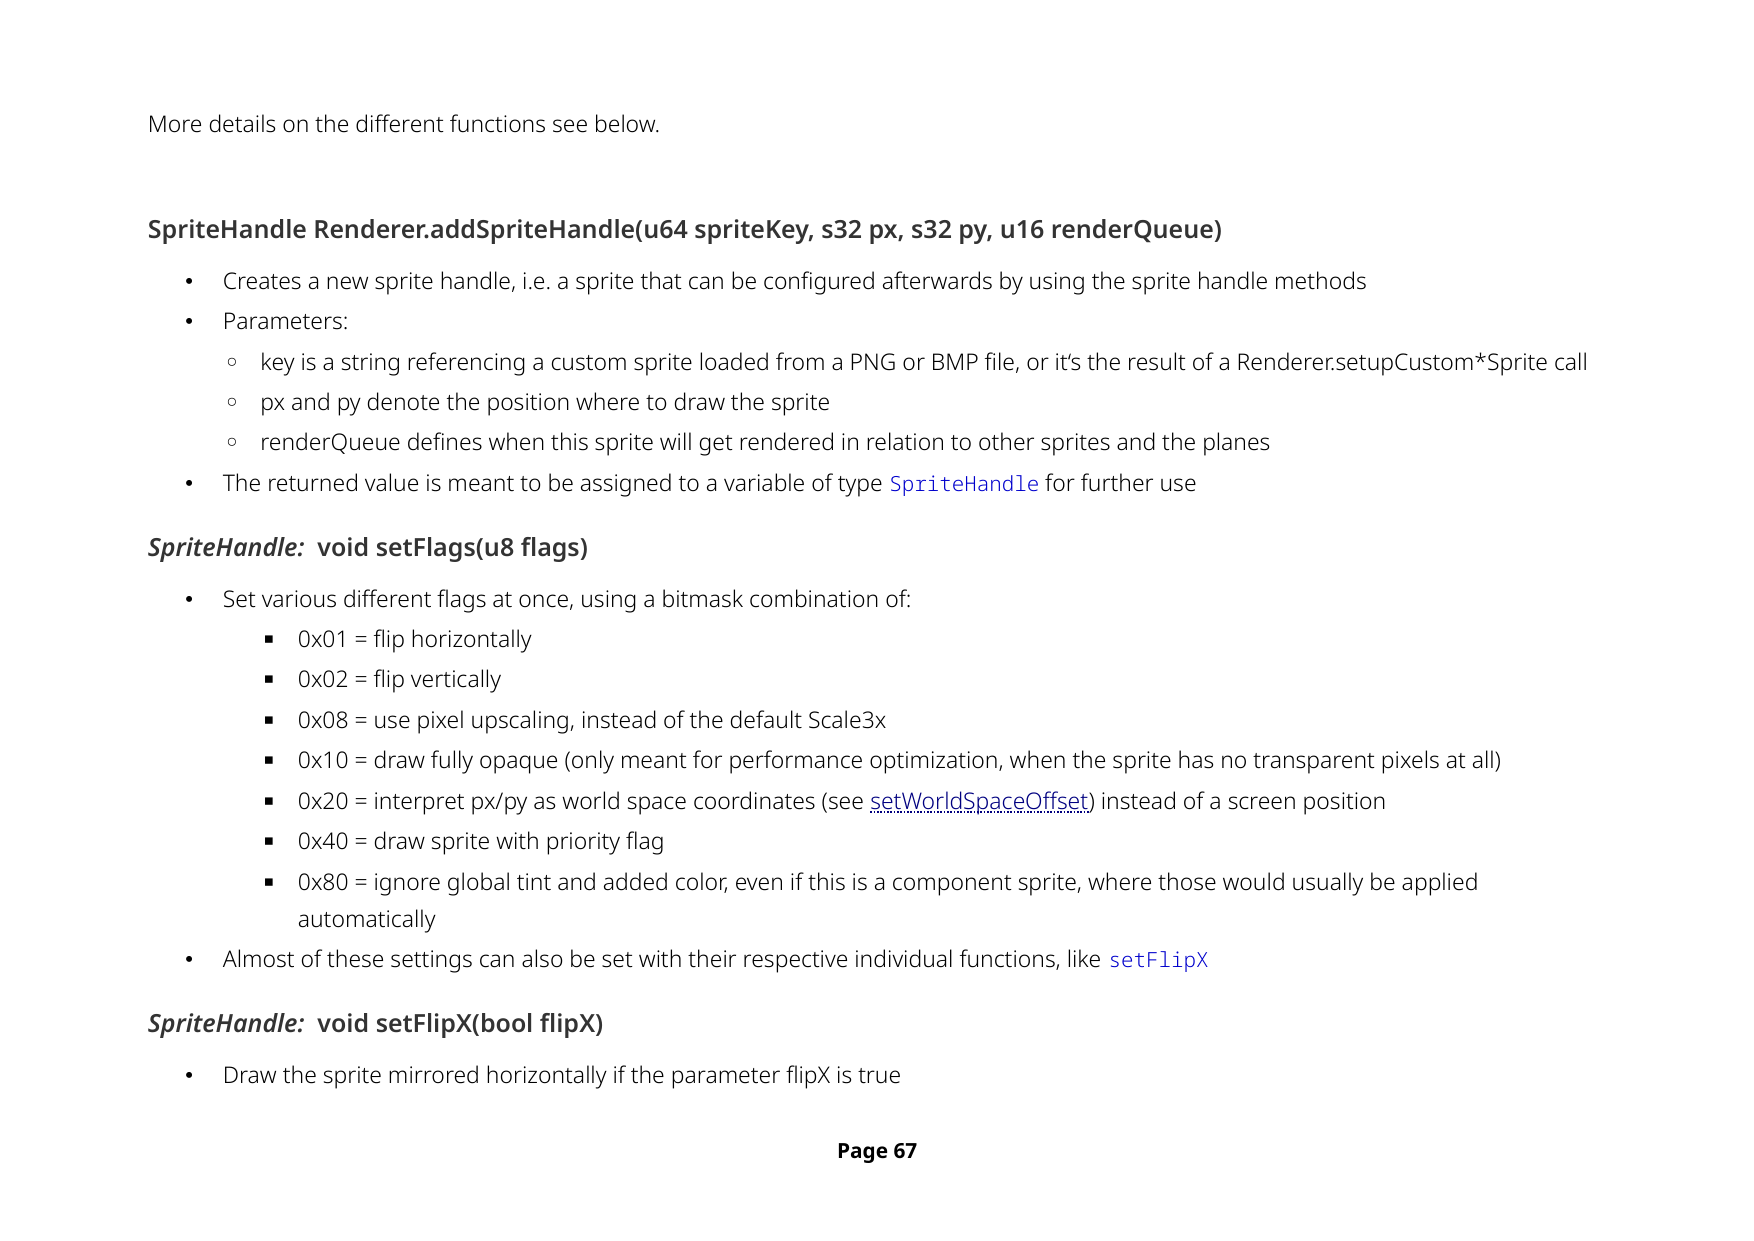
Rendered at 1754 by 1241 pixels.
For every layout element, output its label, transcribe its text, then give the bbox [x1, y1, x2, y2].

list 0x08 = use pixel upscaling, instead of the default Scale3x [260, 704, 1606, 735]
list 0x20 = interpret px/py as world space coordinates (see setWorldSpaceOffset) instead of a screen position [260, 785, 1606, 816]
list The returned value is meant to be assigned to a variable of type SpriteHandle for further use [185, 467, 1606, 498]
list renderQueue defines when this sprite will get rendered in relation to other sprites and the planes [223, 426, 1606, 458]
list Parameters: [185, 305, 1606, 336]
list 0x01 = flip horizontally [260, 623, 1606, 654]
list 0x10 = draw fully opaque (only meant for performance optimization, when the sprite has no transparent pixels at all) [260, 744, 1606, 776]
text More details on the different functions see below. [148, 108, 1606, 140]
list Draw the sprite mirrored horizontally if the parameter flipX is true [185, 1059, 1606, 1091]
list 0x80 = ignore global tint and added color, even if this is a component sprite, where those would usually be applied automatically [260, 866, 1606, 934]
subtitle SpriteHandle Renderer.addSpriteHandle(u64 spriteKey, s32 px, s32 py, u16 renderQueue) [148, 211, 1606, 245]
subtitle SpriteHandle: void setFlags(u8 flags) [148, 529, 1606, 563]
list Almost of these settings can also be set with their respective individual functions, like setFlipX [185, 943, 1606, 975]
subtitle SpriteHandle: void setFlipX(bool flipX) [148, 1006, 1606, 1040]
list px and py denote the position where to draw the sprite [223, 386, 1606, 417]
list 0x40 = draw sprite with priority flag [260, 825, 1606, 856]
list Set various different flags at once, using a bitmask combination of: [185, 583, 1606, 614]
list Creates a new sprite handle, i.e. a sprite that can be configured afterwards by using the sprite handle methods [185, 265, 1606, 296]
list 0x02 = flip vertically [260, 663, 1606, 695]
list key is a string referencing a custom sprite loaded from a PNG or BMP file, or it‘s the result of a Renderer.setupCustom*Sprite call [223, 346, 1606, 377]
